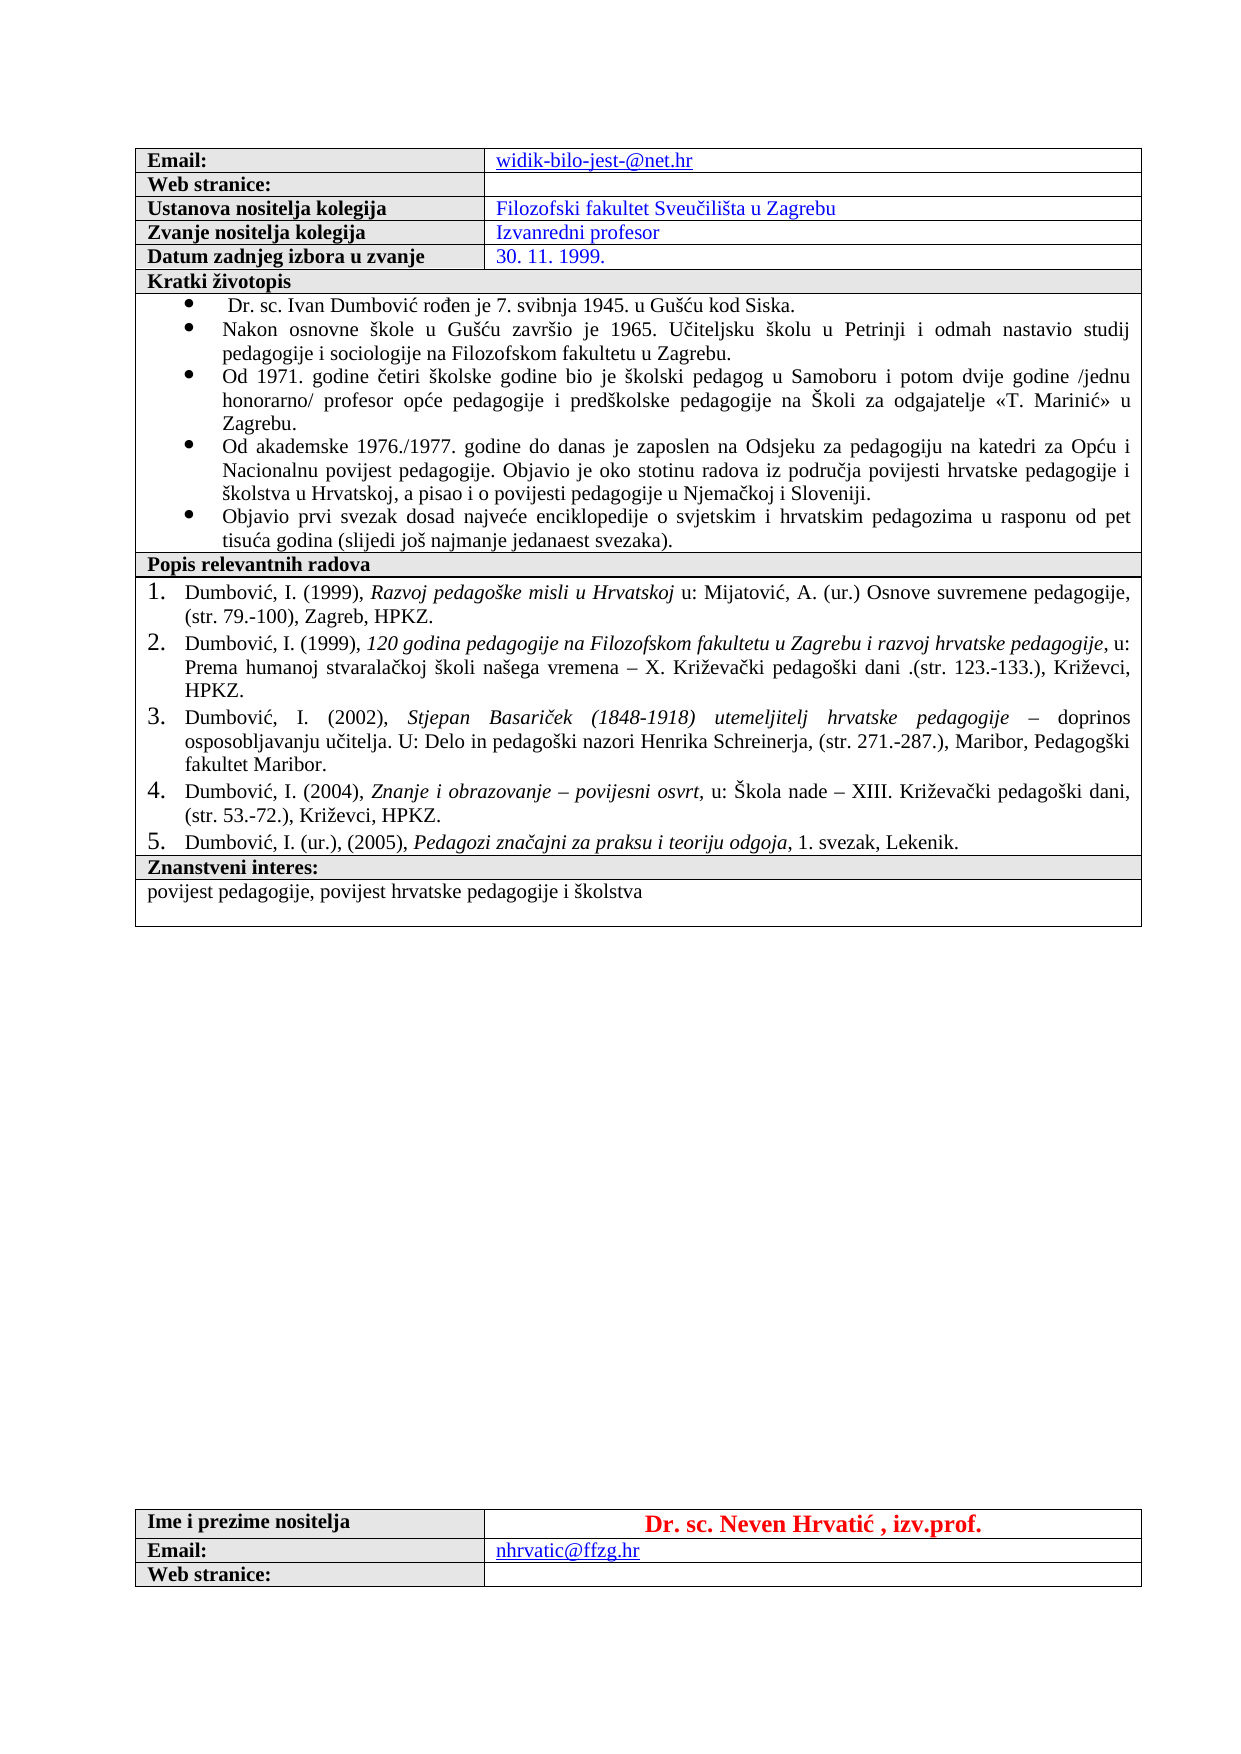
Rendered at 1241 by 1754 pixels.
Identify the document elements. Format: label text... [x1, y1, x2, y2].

table_cell Dr. sc. Ivan Dumbović rođen je 7. svibnja 1945. u Gušću kod Siska. Nakon osnovne škole u Gušću završio je 1965. Učiteljsku školu u Petrinji i odmah nastavio studij pedagogije i sociologije na Filozofskom fakultetu u Zagrebu. Od 1971. godine četiri školske godine bio je školski pedagog u Samoboru i potom dvije godine /jednu honorarno/ profesor opće pedagogije i predškolske pedagogije na Školi za odgajatelje «T. Marinić» u Zagrebu. Od akademske 1976./1977. godine do danas je zaposlen na Odsjeku za pedagogiju na katedri za Opću i Nacionalnu povijest pedagogije. Objavio je oko stotinu radova iz područja povijesti hrvatske pedagogije i školstva u Hrvatskoj, a pisao i o povijesti pedagogije u Njemačkoj i Sloveniji. Objavio prvi svezak dosad najveće enciklopedije o svjetskim i hrvatskim pedagozima u rasponu od pet tisuća godina (slijedi još najmanje jedanaest svezaka). [136, 294, 1141, 552]
table_cell Datum zadnjeg izbora u zvanje [136, 245, 484, 268]
table_cell widik-bilo-jest-@net.hr [485, 149, 1141, 172]
table_cell Web stranice: [136, 1563, 484, 1586]
table_cell Dumbović, I. (1999), Razvoj pedagoške misli u Hrvatskoj u: Mijatović, A. (ur.) Osnove suvremene pedagogije, (str. 79.-100), Zagreb, HPKZ. Dumbović, I. (1999), 120 godina pedagogije na Filozofskom fakultetu u Zagrebu i razvoj hrvatske pedagogije, u: Prema humanoj stvaralačkoj školi našega vremena – X. Križevački pedagoški dani .(str. 123.-133.), Križevci, HPKZ. Dumbović, I. (2002), Stjepan Basariček (1848-1918) utemeljitelj hrvatske pedagogije – doprinos osposobljavanju učitelja. U: Delo in pedagoški nazori Henrika Schreinerja, (str. 271.-287.), Maribor, Pedagogški fakultet Maribor. Dumbović, I. (2004), Znanje i obrazovanje – povijesni osvrt, u: Škola nade – XIII. Križevački pedagoški dani, (str. 53.-72.), Križevci, HPKZ. Dumbović, I. (ur.), (2005), Pedagozi značajni za praksu i teoriju odgoja, 1. svezak, Lekenik. [136, 578, 1141, 855]
table_cell Znanstveni interes: [136, 856, 1141, 879]
table_header Dr. sc. Neven Hrvatić , izv.prof. [485, 1510, 1141, 1538]
table_cell nhrvatic@ffzg.hr [485, 1539, 1141, 1562]
table_cell Filozofski fakultet Sveučilišta u Zagrebu [485, 197, 1141, 220]
table_cell Popis relevantnih radova [136, 553, 1141, 576]
table_cell [485, 173, 1141, 196]
table_cell Kratki životopis [136, 270, 1141, 293]
table_cell Web stranice: [136, 173, 484, 196]
table_cell povijest pedagogije, povijest hrvatske pedagogije i školstva [136, 880, 1141, 926]
table_cell Ustanova nositelja kolegija [136, 197, 484, 220]
table_cell Izvanredni profesor [485, 221, 1141, 244]
table_cell Zvanje nositelja kolegija [136, 221, 484, 244]
table_cell Email: [136, 1539, 484, 1562]
table_header Ime i prezime nositelja [136, 1510, 484, 1538]
table_cell 30. 11. 1999. [485, 245, 1141, 268]
table_cell Email: [136, 149, 484, 172]
table_cell [485, 1563, 1141, 1586]
